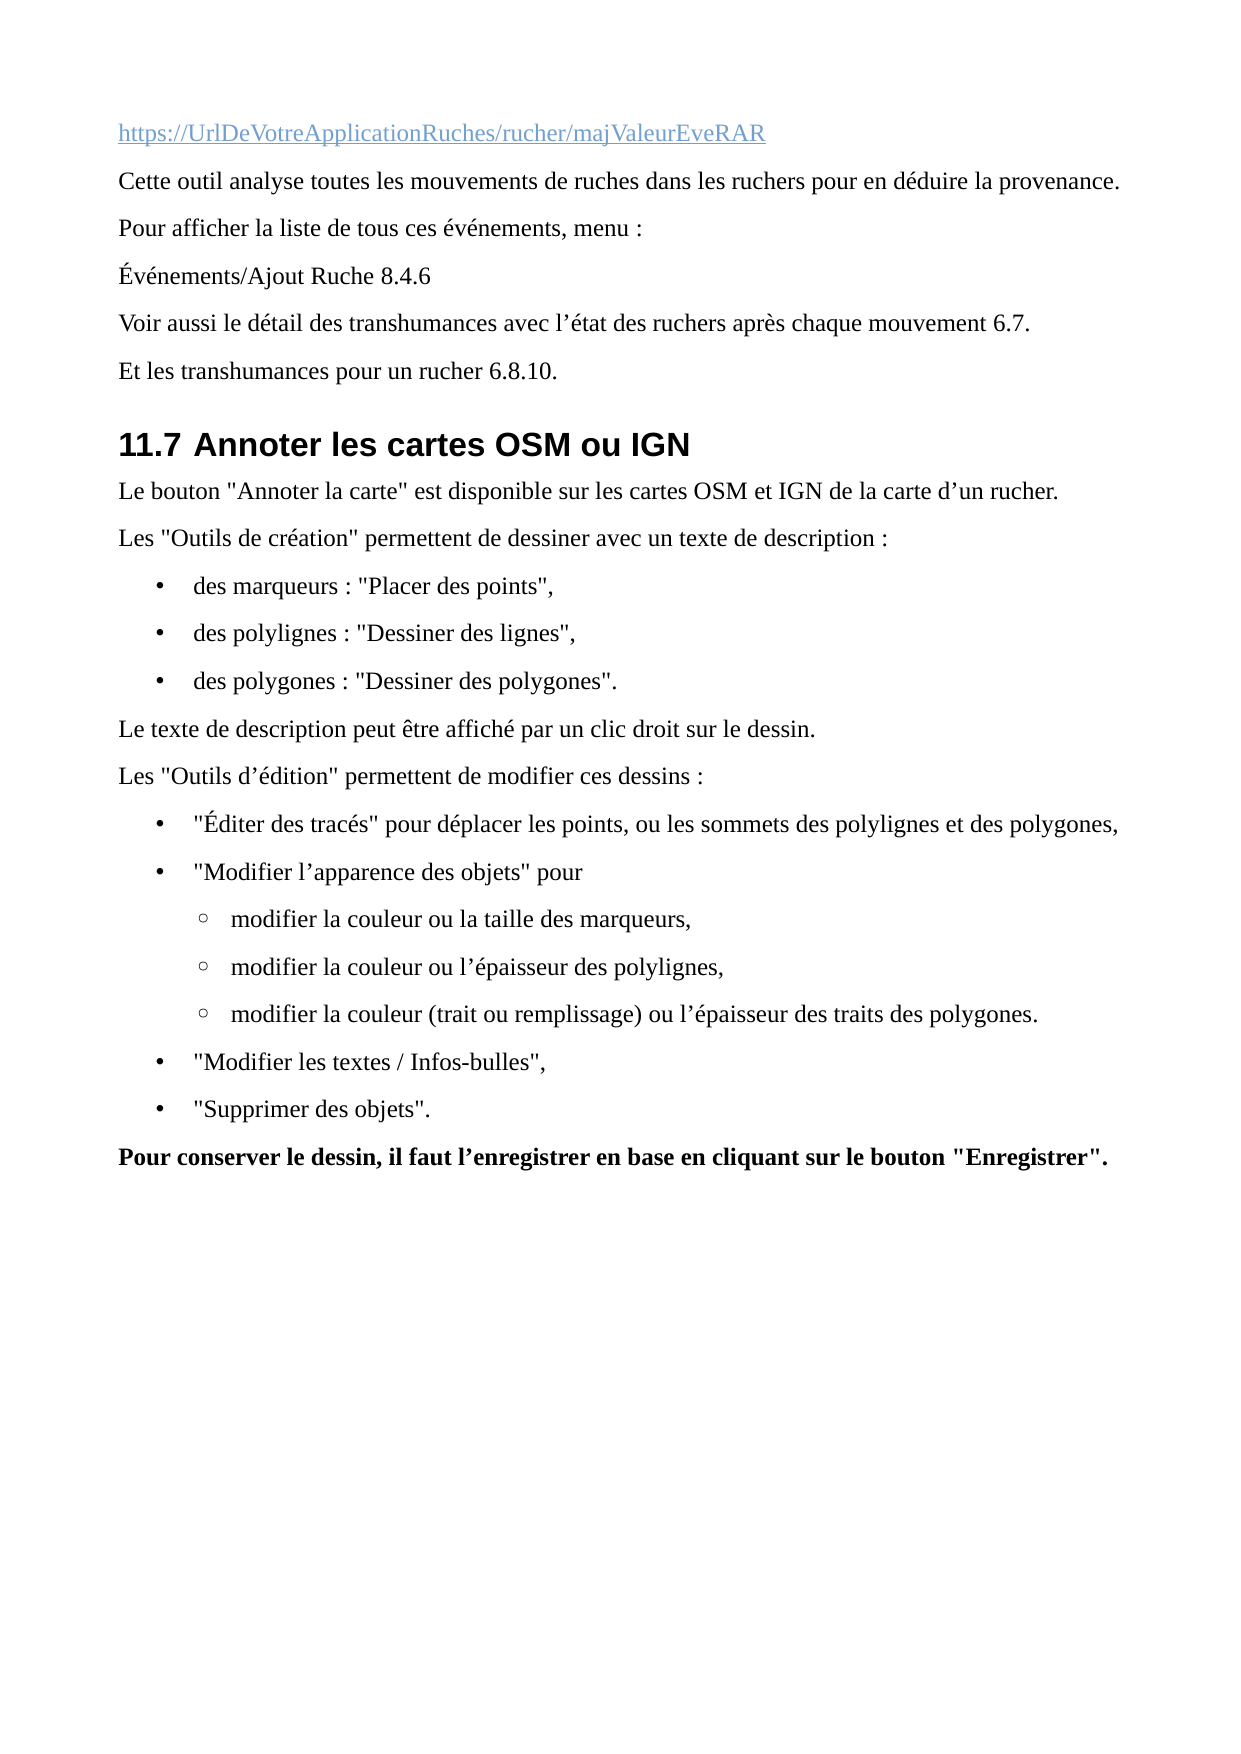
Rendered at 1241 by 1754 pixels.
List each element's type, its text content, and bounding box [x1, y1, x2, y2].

text Et les transhumances pour un rucher 6.8.10. [118, 356, 1122, 385]
list des polylignes : "Dessiner des lignes", [156, 618, 1122, 647]
list "Éditer des tracés" pour déplacer les points, ou les sommets des polylignes et des polygones, [156, 809, 1122, 838]
text https://UrlDeVotreApplicationRuches/rucher/majValeurEveRAR [118, 118, 1122, 147]
list "Modifier l’apparence des objets" pour [156, 857, 1122, 885]
list des polygones : "Dessiner des polygones". [156, 666, 1122, 695]
text Cette outil analyse toutes les mouvements de ruches dans les ruchers pour en déduire la provenance. [118, 166, 1122, 194]
subtitle Annoter les cartes OSM ou IGN [118, 424, 1122, 463]
list "Modifier les textes / Infos-bulles", [156, 1047, 1122, 1076]
text Le bouton "Annoter la carte" est disponible sur les cartes OSM et IGN de la carte d’un rucher. [118, 476, 1122, 504]
text Le texte de description peut être affiché par un clic droit sur le dessin. [118, 714, 1122, 742]
text Pour afficher la liste de tous ces événements, menu : [118, 213, 1122, 242]
list modifier la couleur (trait ou remplissage) ou l’épaisseur des traits des polygones. [193, 999, 1122, 1028]
list "Supprimer des objets". [156, 1094, 1122, 1123]
text Les "Outils de création" permettent de dessiner avec un texte de description : [118, 523, 1122, 552]
list modifier la couleur ou la taille des marqueurs, [193, 904, 1122, 933]
text Voir aussi le détail des transhumances avec l’état des ruchers après chaque mouvement 6.7. [118, 308, 1122, 337]
text Les "Outils d’édition" permettent de modifier ces dessins : [118, 761, 1122, 790]
list des marqueurs : "Placer des points", [156, 571, 1122, 600]
list modifier la couleur ou l’épaisseur des polylignes, [193, 952, 1122, 981]
text Événements/Ajout Ruche 8.4.6 [118, 261, 1122, 290]
text Pour conserver le dessin, il faut l’enregistrer en base en cliquant sur le bouton "Enregistrer". [118, 1142, 1122, 1171]
